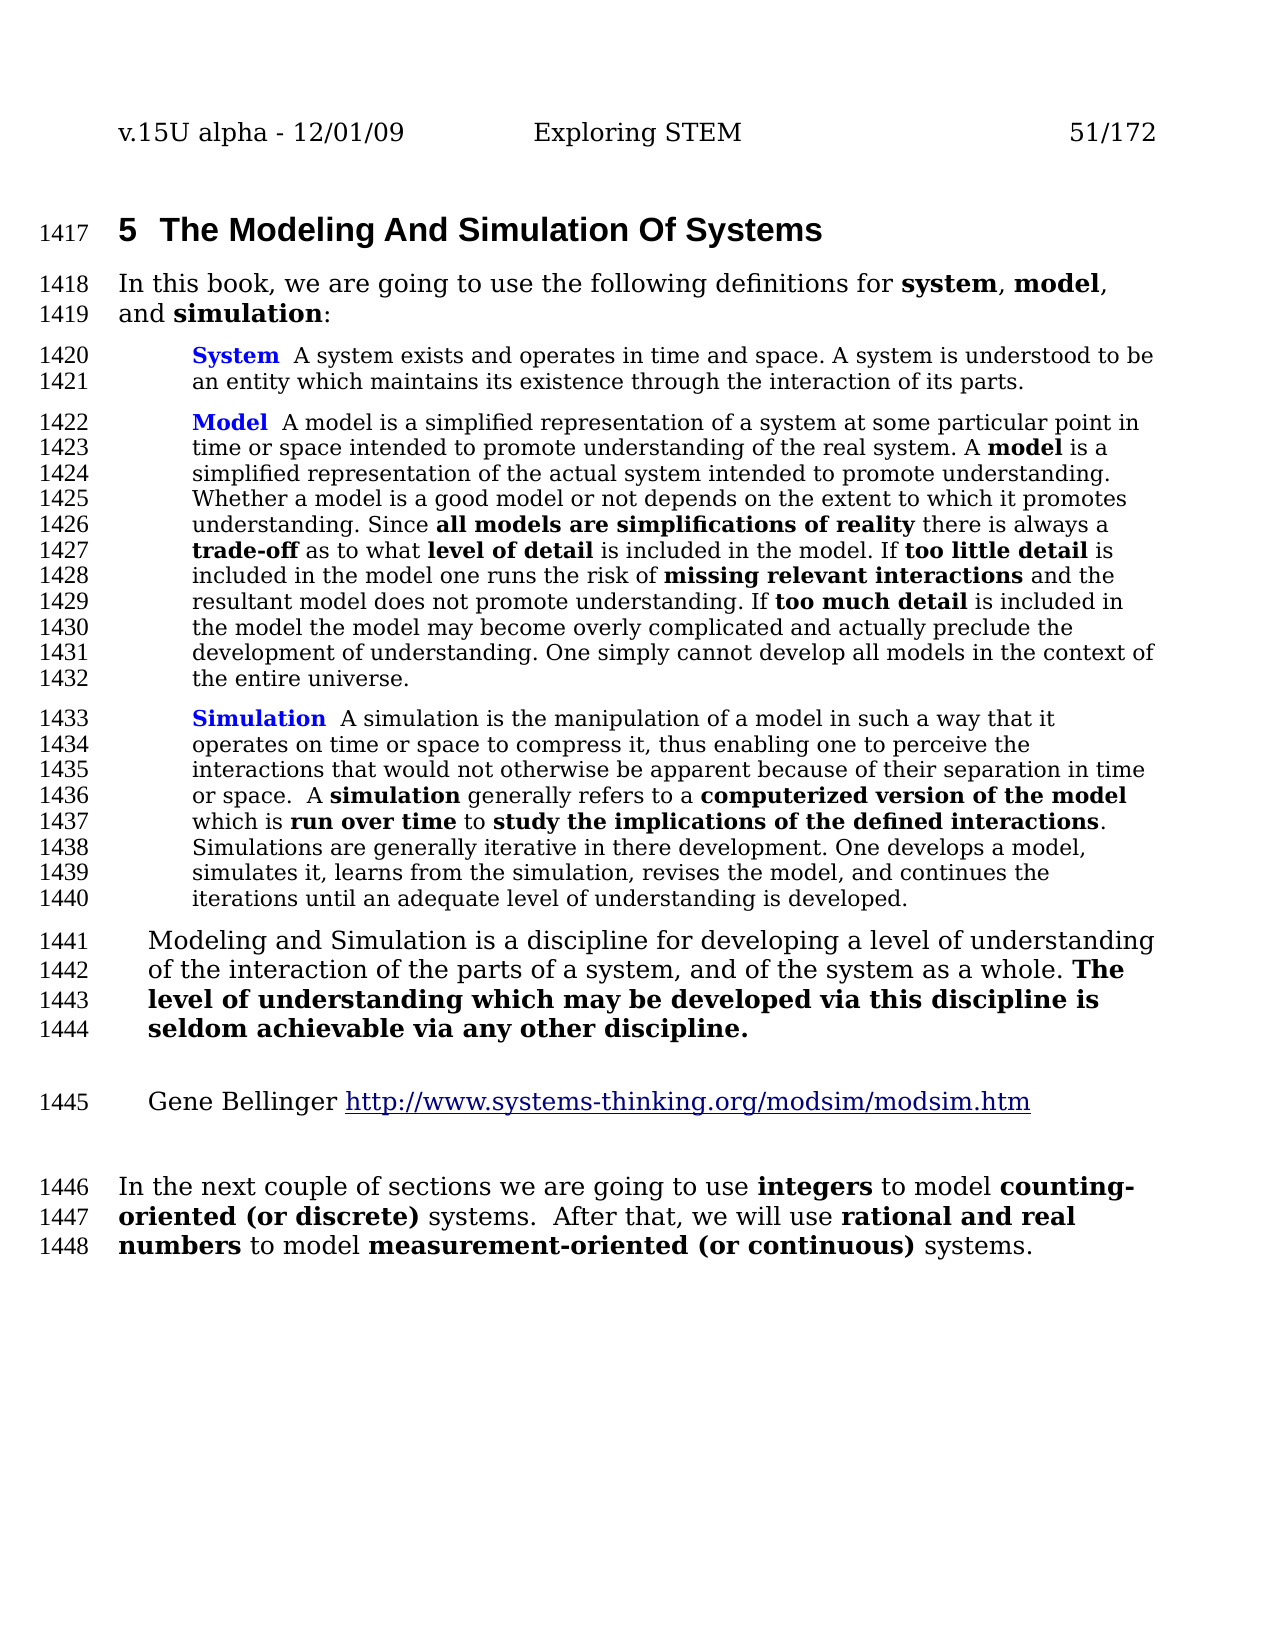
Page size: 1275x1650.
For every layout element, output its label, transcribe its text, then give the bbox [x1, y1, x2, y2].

text In the next couple of sections we are going to use integers to model counting-oriented (or discrete) systems. After that, we will use rational and real numbers to model measurement-oriented (or continuous) systems. [118, 1172, 1157, 1260]
text Modeling and Simulation is a discipline for developing a level of understanding of the interaction of the parts of a system, and of the system as a whole. The level of understanding which may be developed via this discipline is seldom achievable via any other discipline. [148, 926, 1157, 1073]
subtitle The Modeling And Simulation Of Systems [118, 210, 1157, 248]
list Model A model is a simplified representation of a system at some particular point in time or space intended to promote understanding of the real system. A model is a simplified representation of the actual system intended to promote understanding. Whether a model is a good model or not depends on the extent to which it promotes understanding. Since all models are simplifications of reality there is always a trade-off as to what level of detail is included in the model. If too little detail is included in the model one runs the risk of missing relevant interactions and the resultant model does not promote understanding. If too much detail is included in the model the model may become overly complicated and actually preclude the development of understanding. One simply cannot develop all models in the context of the entire universe. [162, 409, 1157, 691]
list System A system exists and operates in time and space. A system is understood to be an entity which maintains its existence through the interaction of its parts. [162, 343, 1157, 394]
text In this book, we are going to use the following definitions for system, model, and simulation: [118, 269, 1157, 328]
text Gene Bellinger http://www.systems-thinking.org/modsim/modsim.htm [148, 1088, 1157, 1117]
list Simulation A simulation is the manipulation of a model in such a way that it operates on time or space to compress it, thus enabling one to perceive the interactions that would not otherwise be apparent because of their separation in time or space. A simulation generally refers to a computerized version of the model which is run over time to study the implications of the defined interactions. Simulations are generally iterative in there development. One develops a model, simulates it, learns from the simulation, revises the model, and continues the iterations until an adequate level of understanding is developed. [162, 706, 1157, 911]
